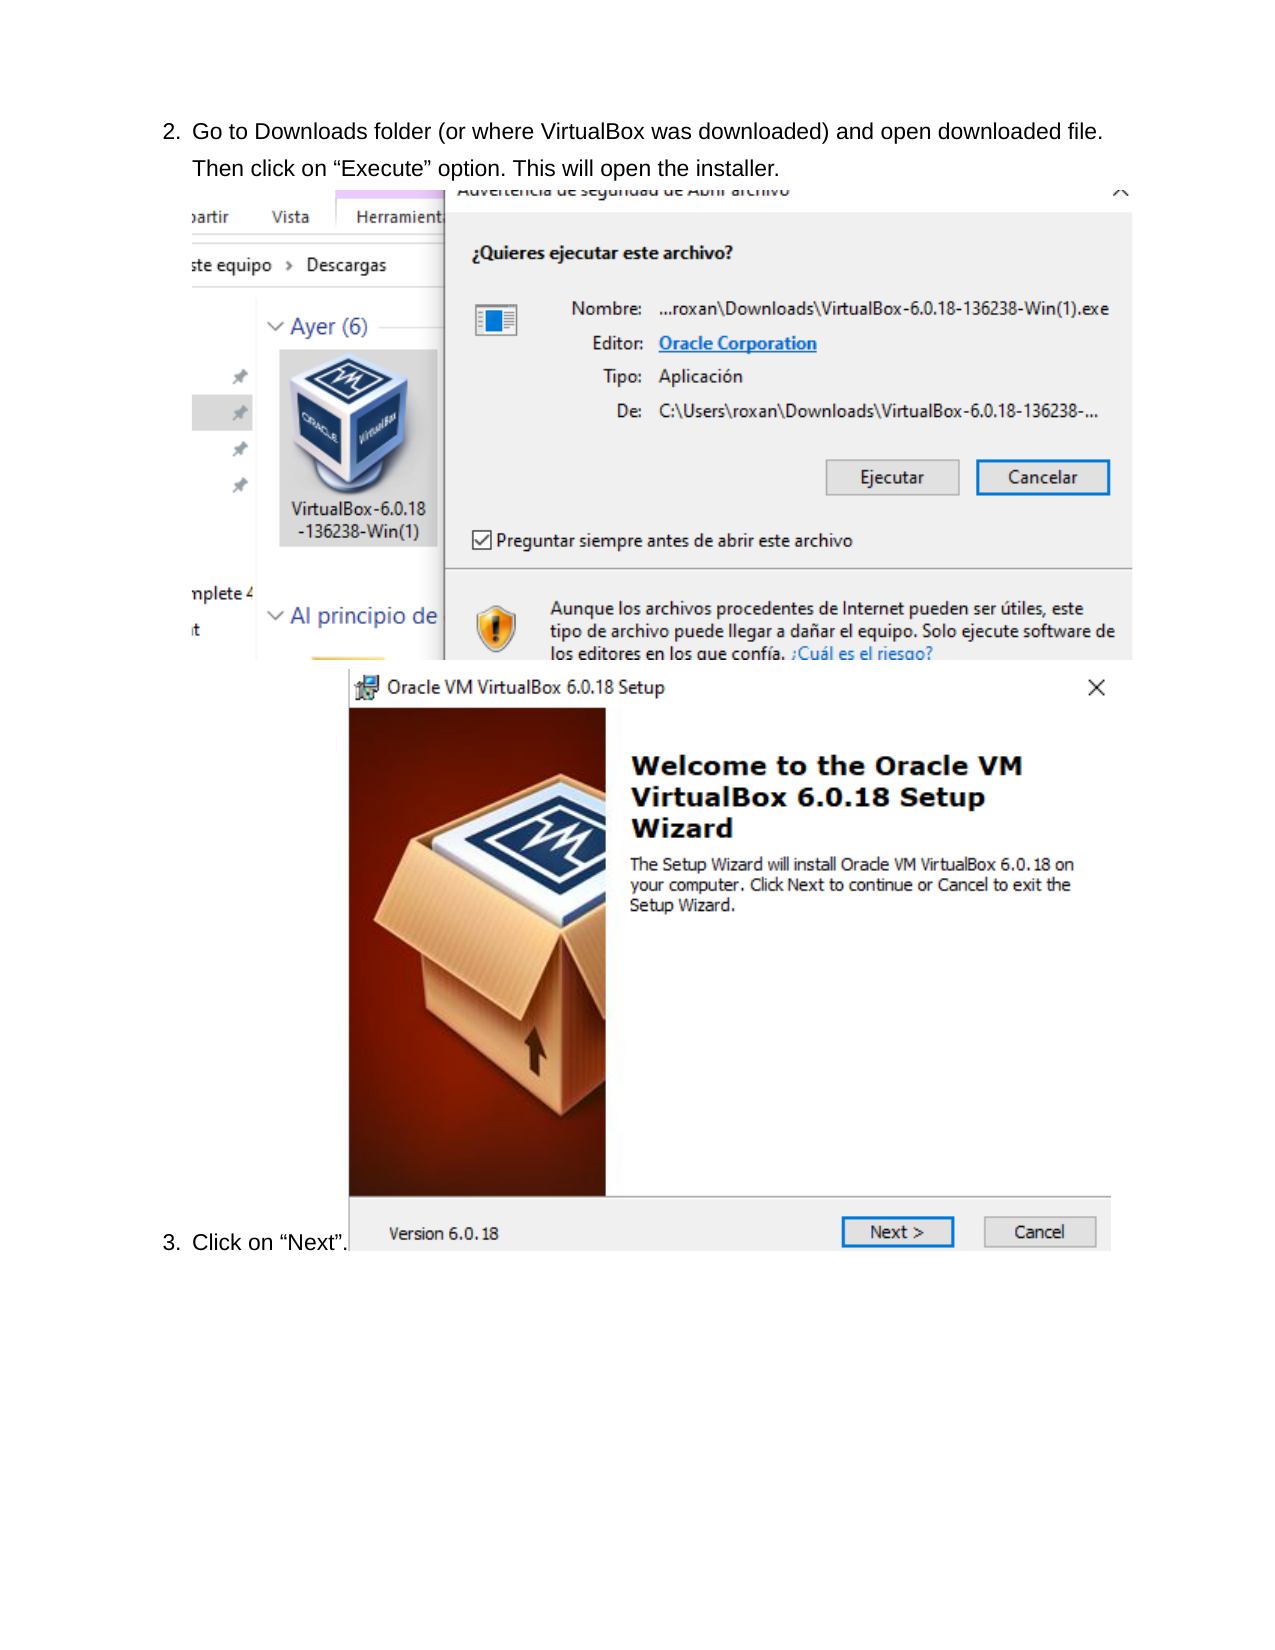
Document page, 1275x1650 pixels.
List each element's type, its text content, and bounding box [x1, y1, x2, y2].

list Go to Downloads folder (or where VirtualBox was downloaded) and open downloaded file. Then click on “Execute” option. This will open the installer. [162, 118, 1157, 190]
list Click on “Next”. [162, 669, 1157, 1256]
picture [191, 190, 1133, 660]
picture [348, 669, 1111, 1251]
